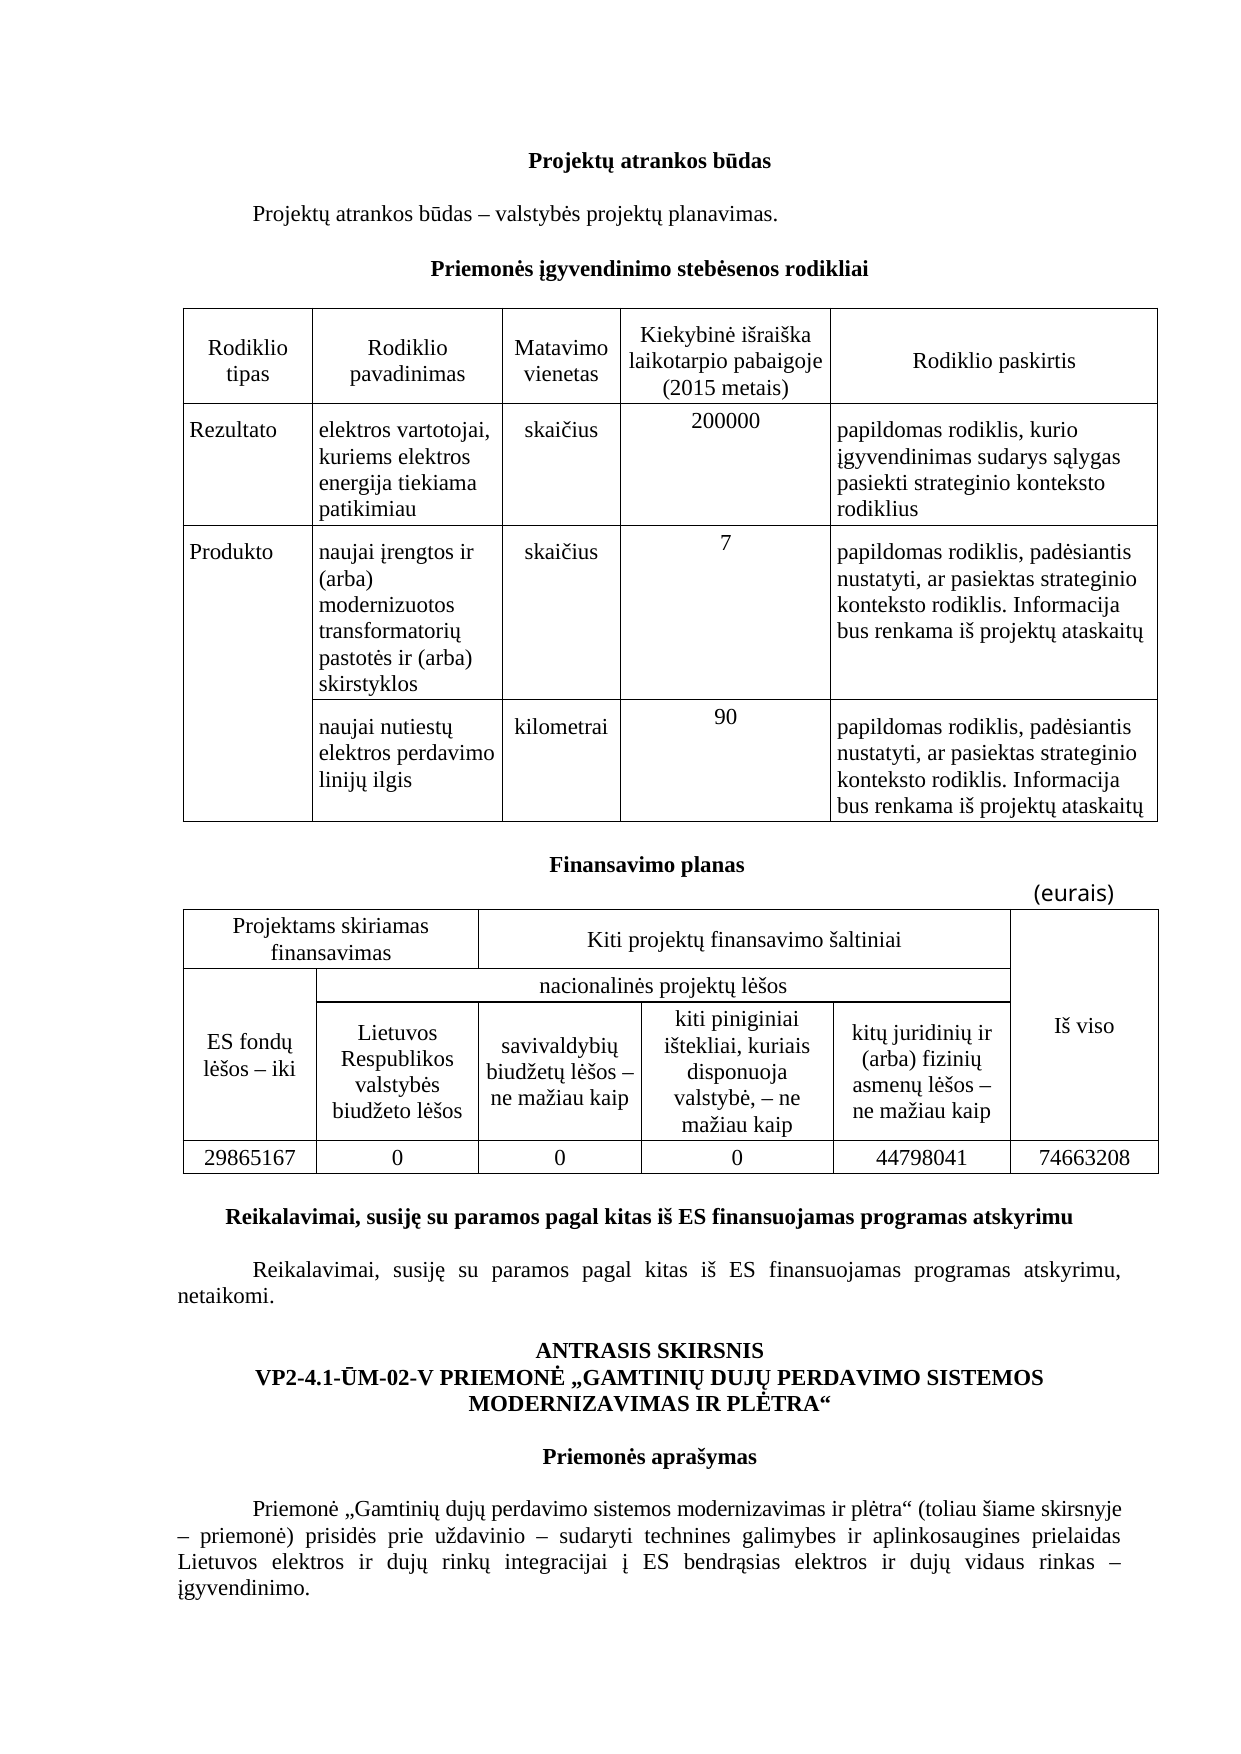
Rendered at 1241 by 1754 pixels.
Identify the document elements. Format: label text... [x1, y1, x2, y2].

table_header Iš viso [1011, 910, 1158, 1140]
text Finansavimo planas [177, 851, 1122, 877]
table_header Matavimo vienetas [503, 309, 620, 403]
table_cell kiti piniginiai ištekliai, kuriais disponuoja valstybė, – ne mažiau kaip [642, 1003, 833, 1140]
table_cell papildomas rodiklis, padėsiantis nustatyti, ar pasiektas strateginio konteksto rodiklis. Informacija bus renkama iš projektų ataskaitų [831, 700, 1157, 821]
table_cell 44798041 [834, 1141, 1010, 1173]
table_cell 90 [621, 700, 830, 821]
table_cell elektros vartotojai, kuriems elektros energija tiekiama patikimiau [313, 404, 502, 525]
text Priemonės aprašymas [177, 1443, 1122, 1469]
table_cell 0 [642, 1141, 833, 1173]
text (eurais) [177, 877, 1122, 909]
table_cell 0 [317, 1141, 478, 1173]
text Projektų atrankos būdas – valstybės projektų planavimas. [177, 199, 1122, 226]
table_cell 29865167 [184, 1141, 316, 1173]
table_cell savivaldybių biudžetų lėšos – ne mažiau kaip [479, 1003, 641, 1140]
table_cell kitų juridinių ir (arba) fizinių asmenų lėšos – ne mažiau kaip [834, 1003, 1010, 1140]
table_header Projektams skiriamas finansavimas [184, 910, 478, 968]
table_cell Produkto [184, 526, 312, 821]
table_cell 0 [479, 1141, 641, 1173]
text VP2-4.1-ŪM-02-V PRIEMONĖ „GAMTINIŲ DUJŲ PERDAVIMO SISTEMOS MODERNIZAVIMAS IR PLĖTRA“ [177, 1364, 1122, 1416]
table_cell Rezultato [184, 404, 312, 525]
table_cell skaičius [503, 404, 620, 525]
table_cell 74663208 [1011, 1141, 1158, 1173]
table_header Rodiklio pavadinimas [313, 309, 502, 403]
table_cell kilometrai [503, 700, 620, 821]
text Priemonės įgyvendinimo stebėsenos rodikliai [177, 255, 1122, 281]
table_header Kiti projektų finansavimo šaltiniai [479, 910, 1010, 968]
table_header Kiekybinė išraiška laikotarpio pabaigoje (2015 metais) [621, 309, 830, 403]
text Priemonė „Gamtinių dujų perdavimo sistemos modernizavimas ir plėtra“ (toliau šiame skirsnyje – priemonė) prisidės prie uždavinio – sudaryti technines galimybes ir aplinkosaugines prielaidas Lietuvos elektros ir dujų rinkų integracijai į ES bendrąsias elektros ir dujų vidaus rinkas – įgyvendinimo. [177, 1495, 1122, 1601]
table_cell naujai įrengtos ir (arba) modernizuotos transformatorių pastotės ir (arba) skirstyklos [313, 526, 502, 699]
table_header Rodiklio tipas [184, 309, 312, 403]
table_cell naujai nutiestų elektros perdavimo linijų ilgis [313, 700, 502, 821]
table_cell 7 [621, 526, 830, 699]
table_cell 200000 [621, 404, 830, 525]
table_cell ES fondų lėšos – iki [184, 969, 316, 1140]
text Projektų atrankos būdas [177, 147, 1122, 173]
table_cell papildomas rodiklis, kurio įgyvendinimas sudarys sąlygas pasiekti strateginio konteksto rodiklius [831, 404, 1157, 525]
table_cell nacionalinės projektų lėšos [317, 969, 1010, 1001]
table_cell Lietuvos Respublikos valstybės biudžeto lėšos [317, 1003, 478, 1140]
text Reikalavimai, susiję su paramos pagal kitas iš ES finansuojamas programas atskyrimu, netaikomi. [177, 1256, 1122, 1308]
table_cell papildomas rodiklis, padėsiantis nustatyti, ar pasiektas strateginio konteksto rodiklis. Informacija bus renkama iš projektų ataskaitų [831, 526, 1157, 699]
text ANTRASIS SKIRSNIS [177, 1337, 1122, 1364]
text Reikalavimai, susiję su paramos pagal kitas iš ES finansuojamas programas atskyrimu [177, 1203, 1122, 1229]
table_cell skaičius [503, 526, 620, 699]
table_header Rodiklio paskirtis [831, 309, 1157, 403]
